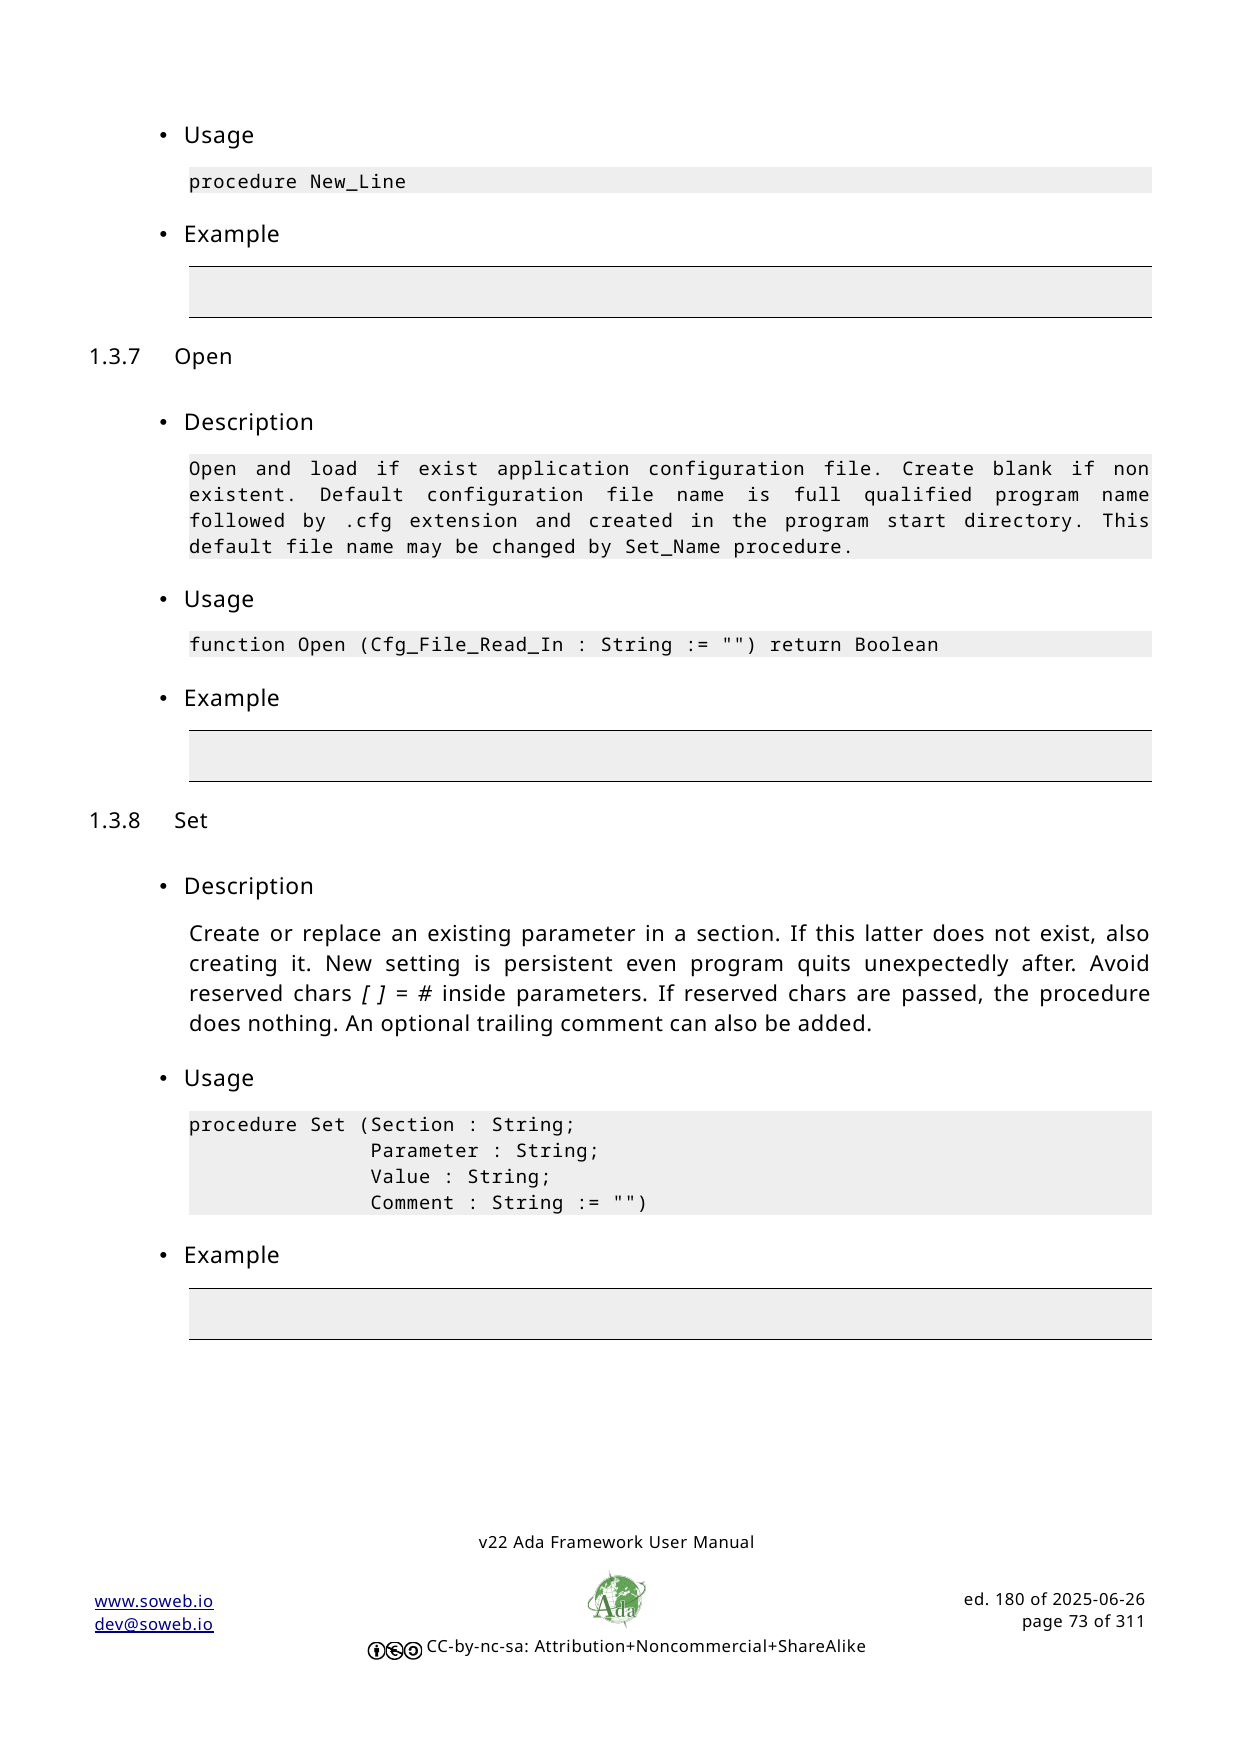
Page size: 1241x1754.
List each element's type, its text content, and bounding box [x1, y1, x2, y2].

picture [587, 1570, 646, 1629]
text Open and load if exist application configuration file. Create blank if non existent. Default configuration file name is full qualified program name followed by .cfg extension and created in the program start directory. This default file name may be changed by Set_Name procedure. [189, 454, 1152, 559]
subtitle Example [159, 217, 1152, 248]
subtitle Usage [159, 1062, 1152, 1093]
subtitle Example [159, 681, 1152, 712]
picture [367, 1642, 423, 1660]
subtitle Description [159, 406, 1152, 437]
text Parameter : String; [189, 1137, 1152, 1163]
subtitle Usage [159, 582, 1152, 613]
text procedure New_Line [189, 167, 1152, 193]
text Value : String; [189, 1163, 1152, 1189]
text Create or replace an existing parameter in a section. If this latter does not exist, also creating it. New setting is persistent even program quits unexpectedly after. Avoid reserved chars [ ] = # inside parameters. If reserved chars are passed, the procedure does nothing. An optional trailing comment can also be added. [189, 918, 1152, 1038]
subtitle Open [88, 341, 1152, 382]
text Comment : String := "") [189, 1189, 1152, 1215]
subtitle Description [159, 869, 1152, 901]
subtitle Set [88, 804, 1152, 846]
text function Open (Cfg_File_Read_In : String := "") return Boolean [189, 631, 1152, 657]
subtitle Usage [159, 118, 1152, 150]
subtitle Example [159, 1239, 1152, 1270]
text procedure Set (Section : String; [189, 1111, 1152, 1137]
